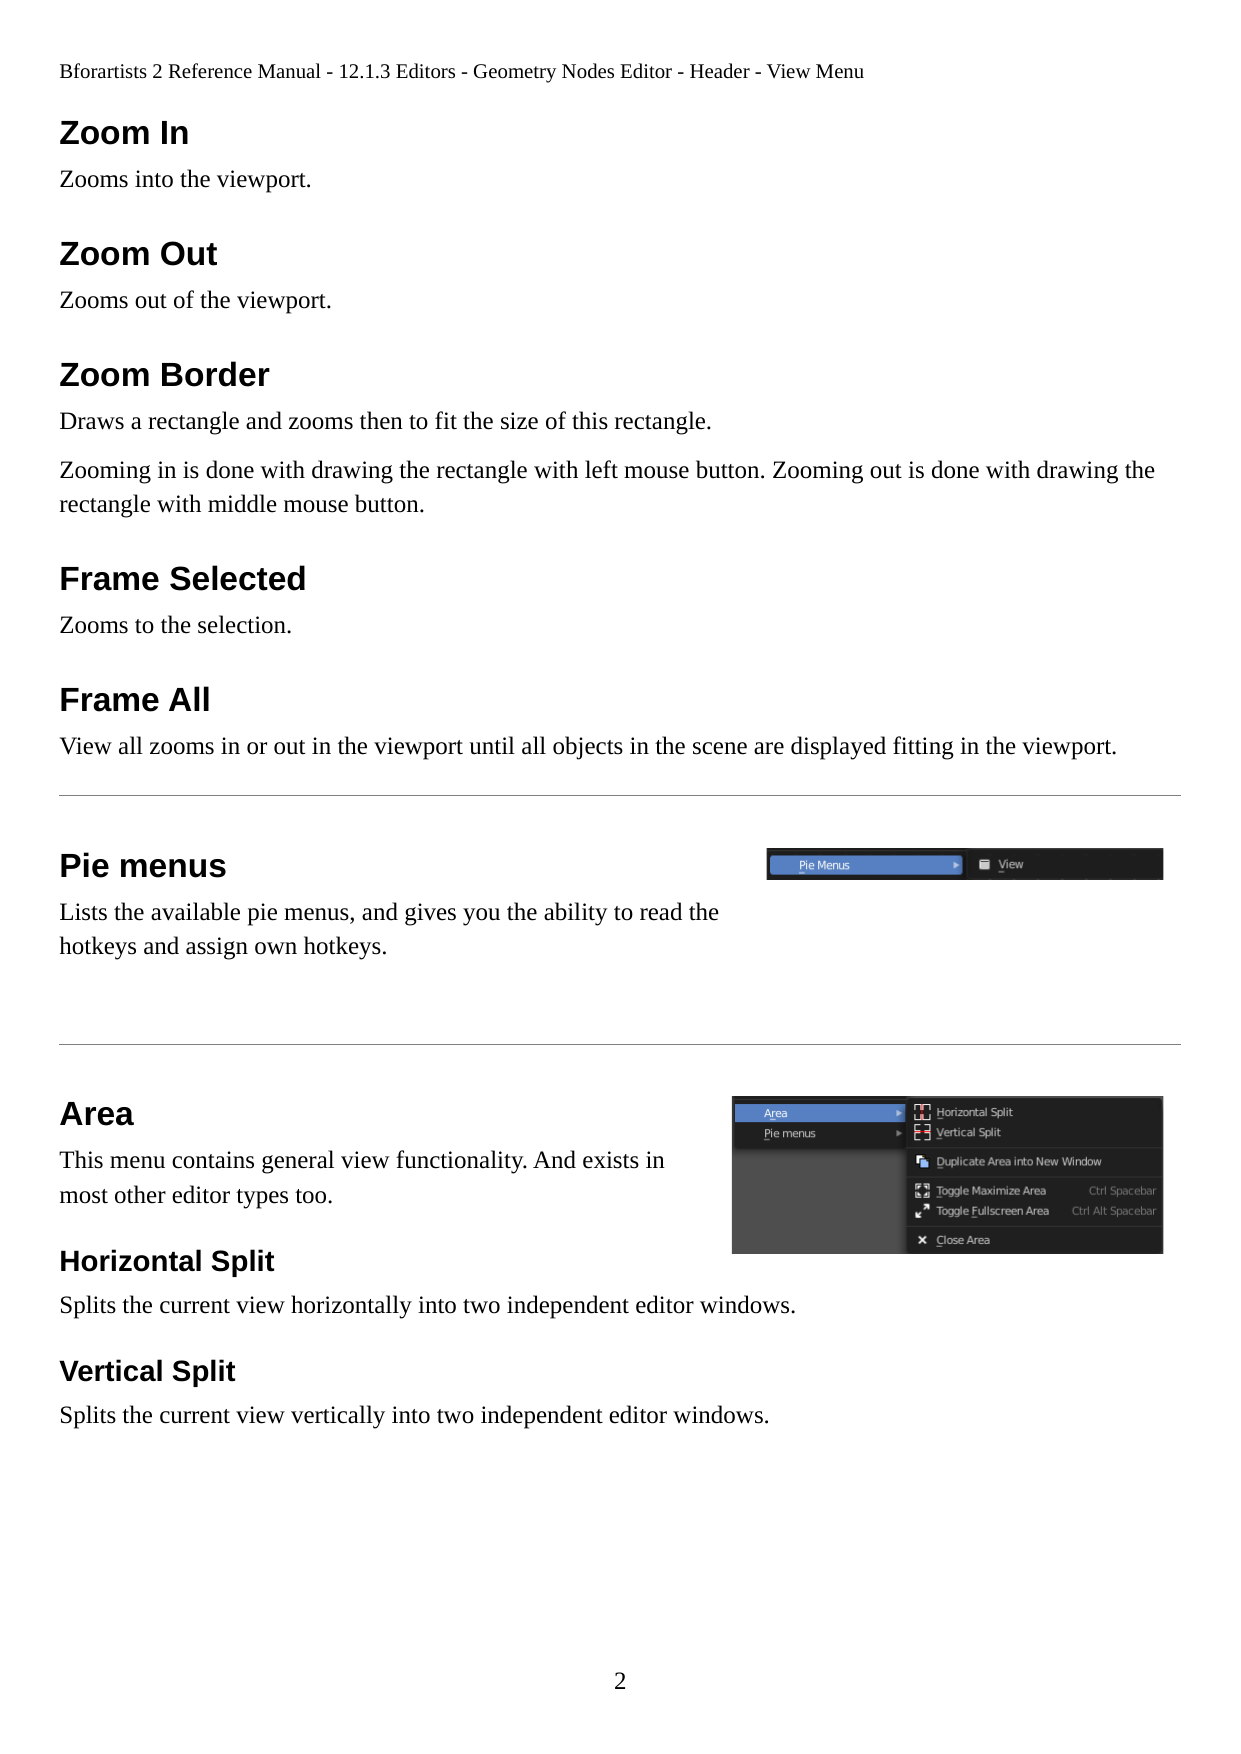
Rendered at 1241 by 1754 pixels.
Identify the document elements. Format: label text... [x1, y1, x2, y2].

picture [766, 848, 1164, 880]
subtitle Zoom In [59, 113, 1181, 151]
text Splits the current view horizontally into two independent editor windows. [59, 1290, 1181, 1318]
subtitle Pie menus [59, 846, 1181, 884]
text Draws a rectangle and zooms then to fit the size of this rectangle. [59, 406, 1181, 434]
text Splits the current view vertically into two independent editor windows. [59, 1400, 1181, 1428]
subtitle Area [59, 1094, 1181, 1133]
text Zooming in is done with drawing the rectangle with left mouse button. Zooming out is done with drawing the rectangle with middle mouse button. [59, 455, 1181, 518]
subtitle Zoom Border [59, 355, 1181, 393]
text Zooms to the selection. [59, 610, 1181, 639]
text This menu contains general view functionality. And exists in most other editor types too. [59, 1145, 731, 1209]
text Lists the available pie menus, and gives you the ability to read the hotkeys and assign own hotkeys. [59, 897, 1181, 960]
text View all zooms in or out in the viewport until all objects in the scene are displayed fitting in the viewport. [59, 731, 1181, 760]
subtitle Horizontal Split [59, 1243, 1181, 1277]
text Zooms into the viewport. [59, 164, 1181, 192]
subtitle Frame Selected [59, 559, 1181, 598]
subtitle Frame All [59, 680, 1181, 719]
text Zooms out of the viewport. [59, 285, 1181, 313]
subtitle Zoom Out [59, 234, 1181, 272]
subtitle Vertical Split [59, 1353, 1181, 1387]
picture [731, 1096, 1164, 1254]
